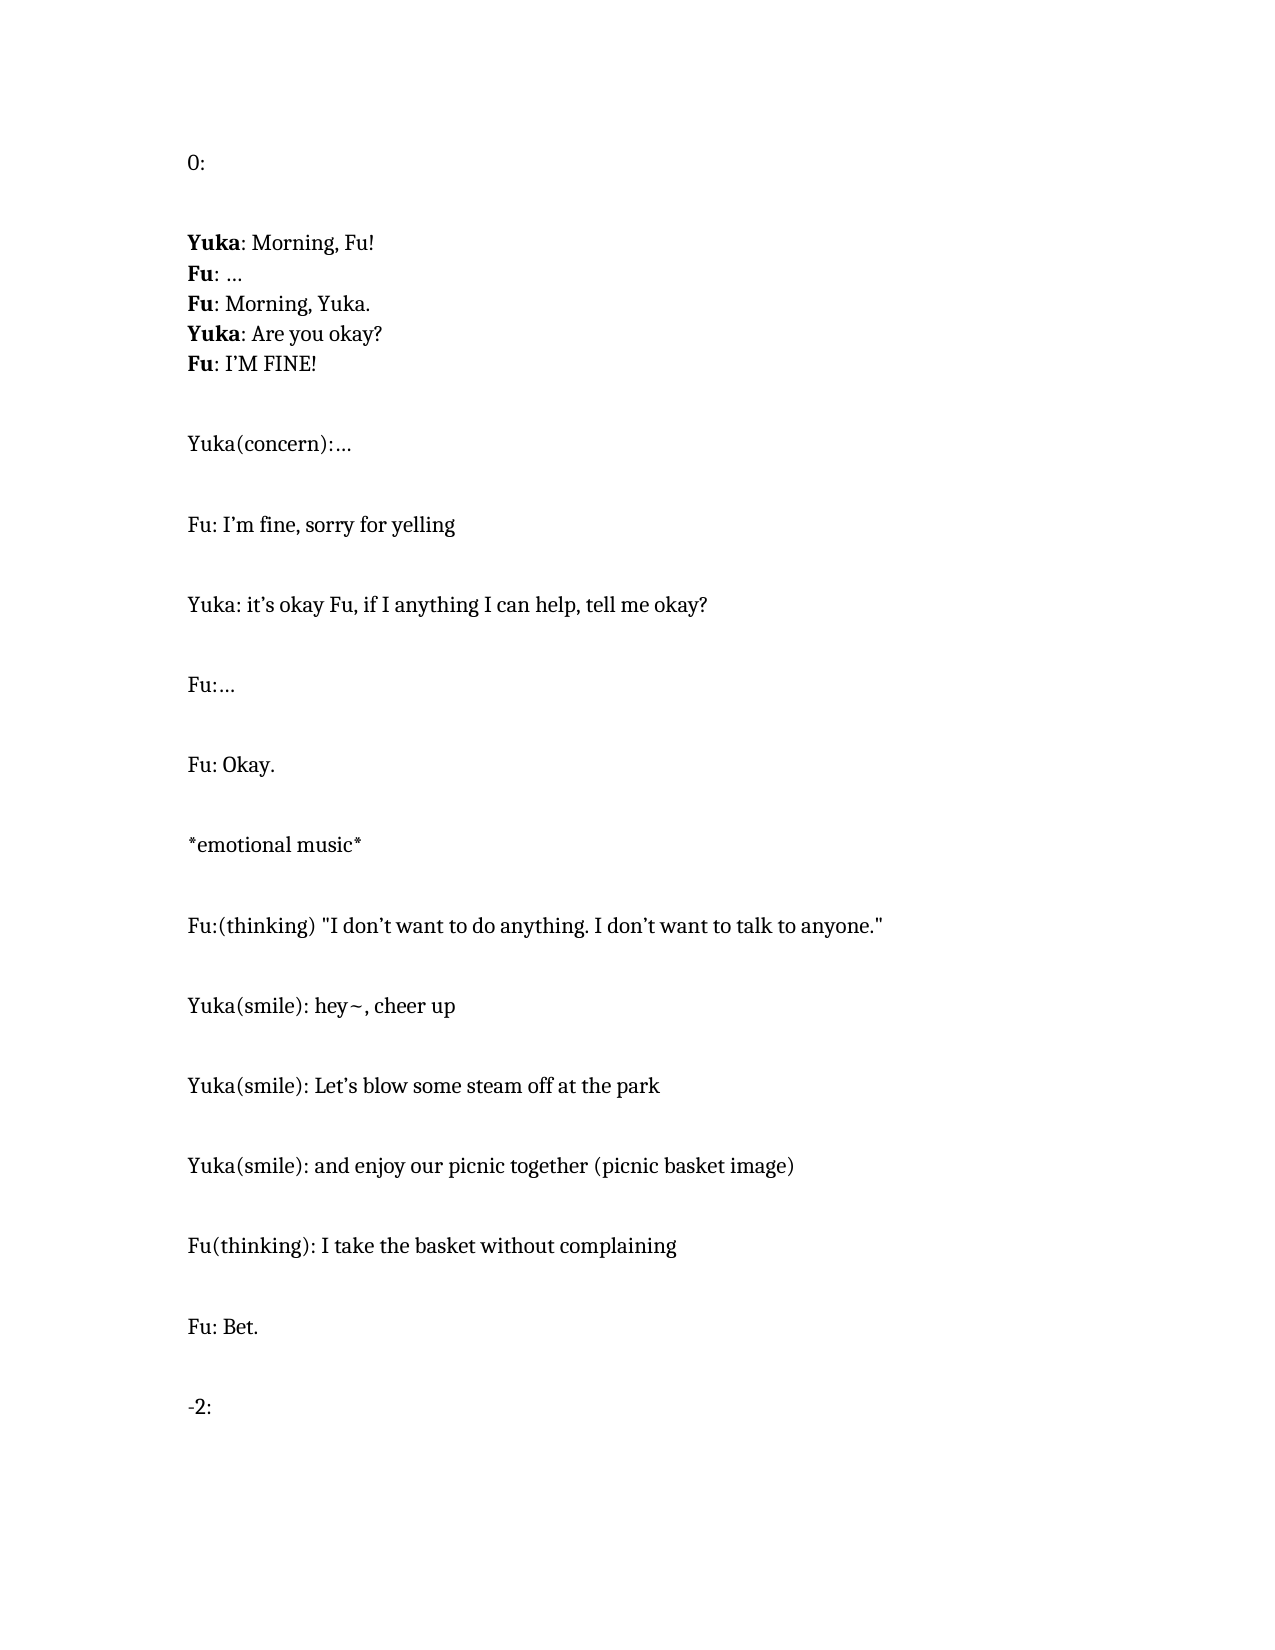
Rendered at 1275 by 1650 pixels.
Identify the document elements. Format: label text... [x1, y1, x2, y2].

text Yuka: Morning, Fu! Fu: … Fu: Morning, Yuka. Yuka: Are you okay? Fu: I’M FINE! [187, 230, 1087, 377]
text *emotional music* [187, 832, 1087, 859]
text -2: [187, 1394, 1087, 1420]
text Yuka: it’s okay Fu, if I anything I can help, tell me okay? [187, 592, 1087, 618]
text Fu: Bet. [187, 1313, 1087, 1340]
text Fu:(thinking) "I don’t want to do anything. I don’t want to talk to anyone." [187, 912, 1087, 939]
text Yuka(smile): hey~, cheer up [187, 993, 1087, 1019]
text Fu: I’m fine, sorry for yelling [187, 511, 1087, 538]
text Yuka(concern):… [187, 431, 1087, 458]
text Yuka(smile): and enjoy our picnic together (picnic basket image) [187, 1153, 1087, 1179]
text Fu:… [187, 672, 1087, 698]
text Fu: Okay. [187, 752, 1087, 778]
text 0: [187, 150, 1087, 176]
text Fu(thinking): I take the basket without complaining [187, 1233, 1087, 1260]
text Yuka(smile): Let’s blow some steam off at the park [187, 1073, 1087, 1099]
